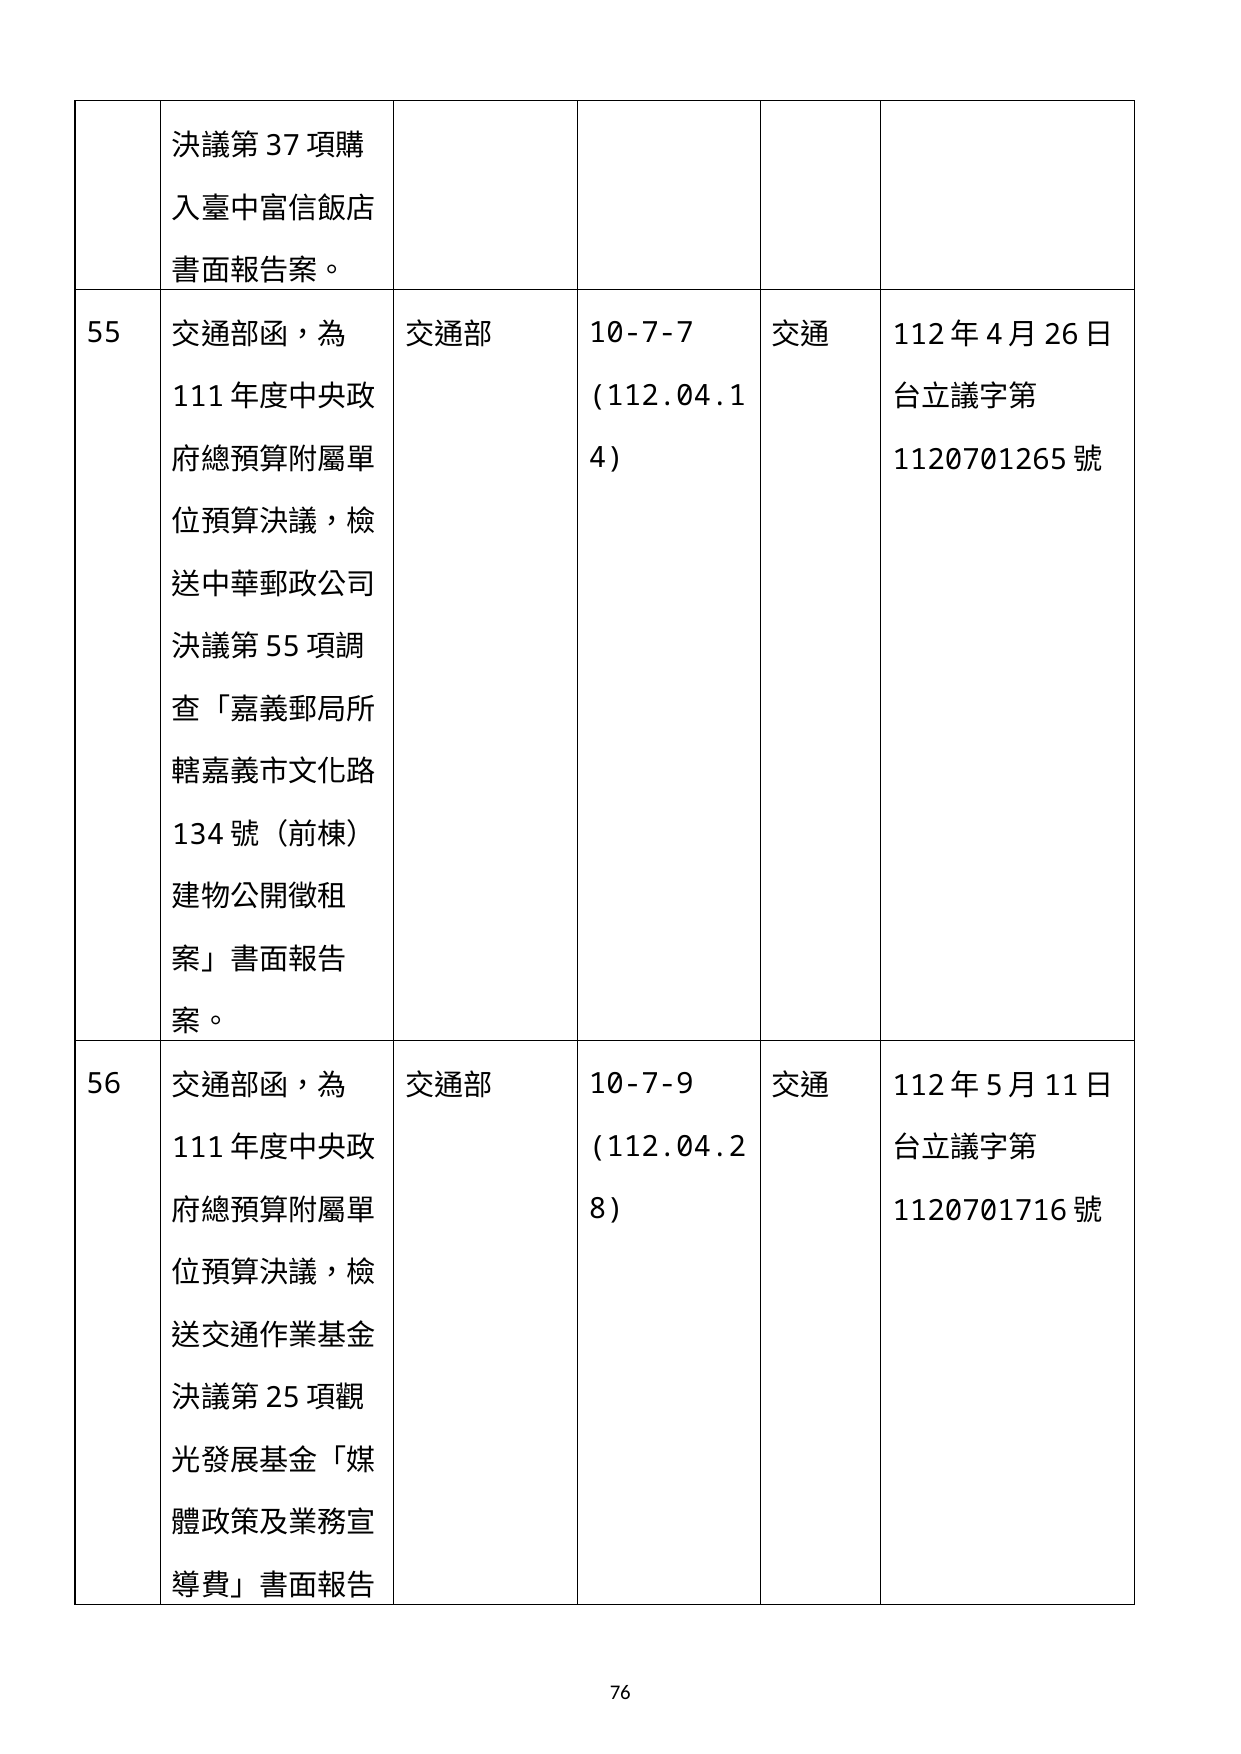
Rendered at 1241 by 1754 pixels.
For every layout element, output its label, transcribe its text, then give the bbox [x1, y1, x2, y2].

table_cell 55 [76, 290, 160, 1040]
table_cell 112年4月26日 台立議字第1120701265號 [881, 290, 1134, 1040]
table_cell [578, 101, 760, 289]
table_cell 112年5月11日 台立議字第1120701716號 [881, 1041, 1134, 1603]
table_cell 交通部 [394, 1041, 577, 1603]
table_cell [76, 101, 160, 289]
table_cell 交通部函，為111年度中央政府總預算附屬單位預算決議，檢送中華郵政公司決議第55項調查「嘉義郵局所轄嘉義市文化路134號（前棟）建物公開徵租案」書面報告案。 [161, 290, 393, 1040]
table_cell 交通部 [394, 290, 577, 1040]
table_cell 交通部函，為111年度中央政府總預算附屬單位預算決議，檢送交通作業基金決議第25項觀光發展基金「媒體政策及業務宣導費」書面報告 [161, 1041, 393, 1603]
table_cell [881, 101, 1134, 289]
table_cell 交通 [761, 290, 880, 1040]
table_cell [761, 101, 880, 289]
table_cell [394, 101, 577, 289]
table_cell 56 [76, 1041, 160, 1603]
table_cell 交通 [761, 1041, 880, 1603]
table_cell 10-7-7 (112.04.14) [578, 290, 760, 1040]
table_cell 決議第37項購入臺中富信飯店書面報告案。 [161, 101, 393, 289]
table_cell 10-7-9 (112.04.28) [578, 1041, 760, 1603]
